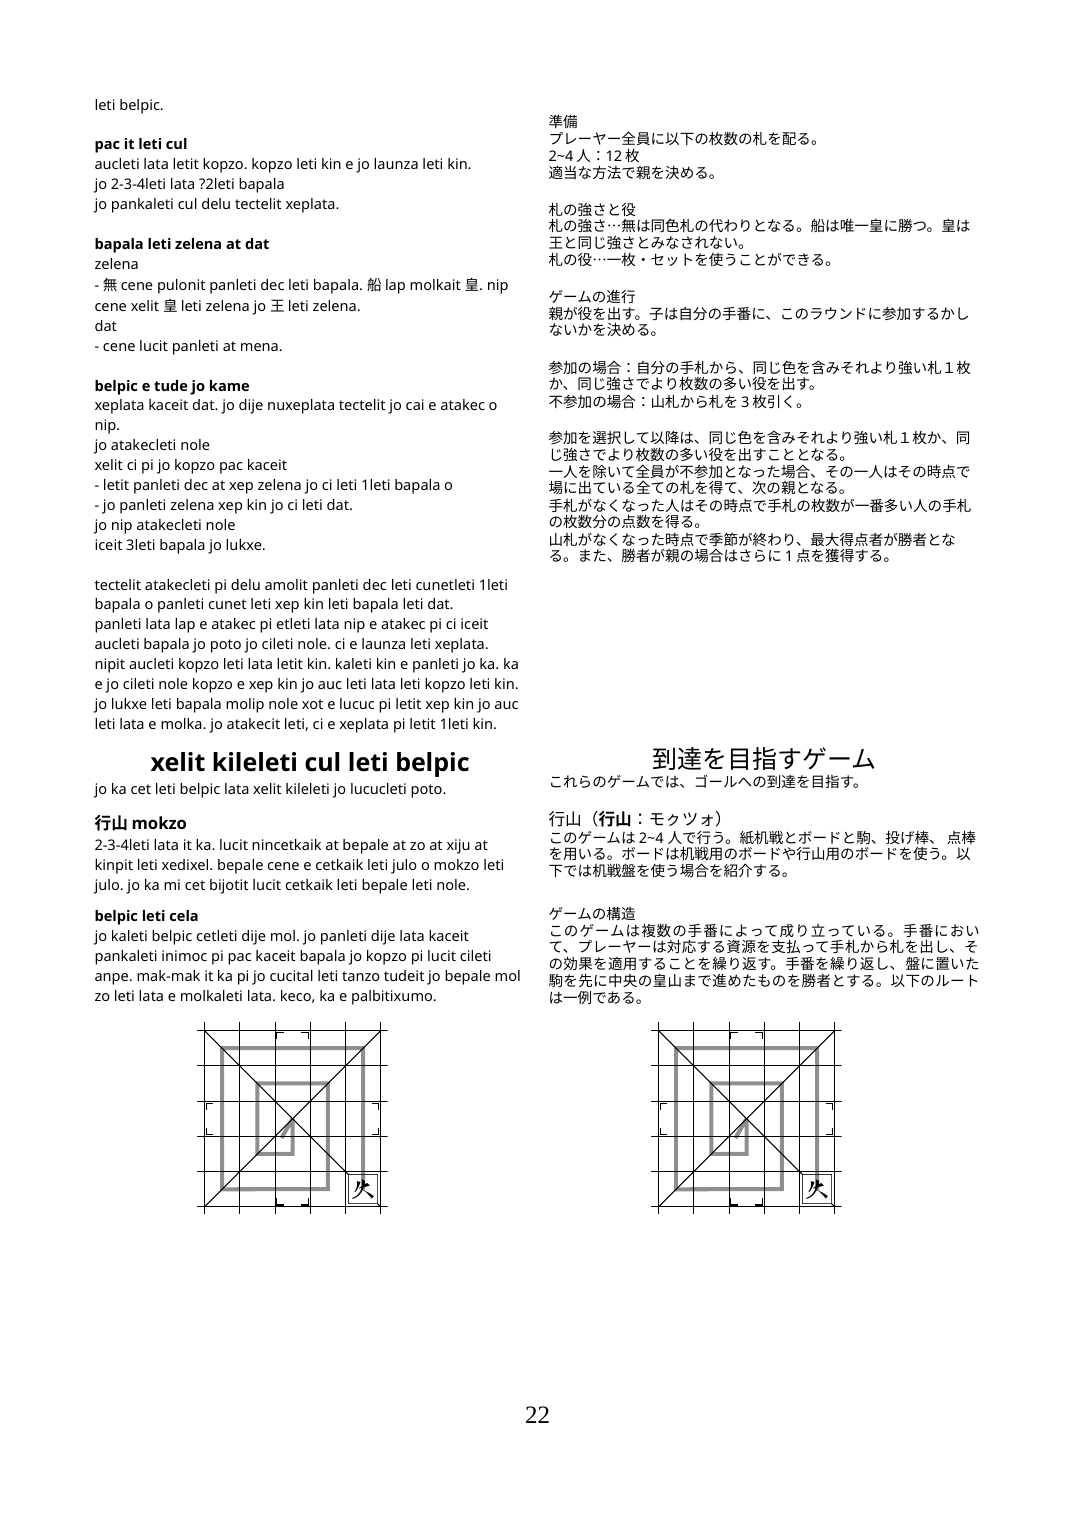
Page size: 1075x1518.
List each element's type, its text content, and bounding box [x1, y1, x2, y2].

table_cell 準備 プレーヤー全員に以下の枚数の札を配る。 2~4人：12枚 適当な方法で親を決める。 札の強さと役 札の強さ…無は同色札の代わりとなる。船は唯一皇に勝つ。皇は王と同じ強さとみなされない。 札の役…一枚・セットを使うことができる。 ゲームの進行 親が役を出す。子は自分の手番に、このラウンドに参加するかしないかを決める。 参加の場合：自分の手札から、同じ色を含みそれより強い札１枚か、同じ強さでより枚数の多い役を出す。 不参加の場合：山札から札を3枚引く。 参加を選択して以降は、同じ色を含みそれより強い札１枚か、同じ強さでより枚数の多い役を出すこととなる。 一人を除いて全員が不参加となった場合、その一人はその時点で場に出ている全ての札を得て、次の親となる。 手札がなくなった人はその時点で手札の枚数が一番多い人の手札の枚数分の点数を得る。 山札がなくなった時点で季節が終わり、最大得点者が勝者となる。また、勝者が親の場合はさらに1点を獲得する。 [543, 89, 985, 739]
table_cell belpic leti cela jo kaleti belpic cetleti dije mol. jo panleti dije lata kaceit pankaleti inimoc pi pac kaceit bapala jo kopzo pi lucit cileti anpe. mak-mak it ka pi jo cucital leti tanzo tudeit jo bepale mol zo leti lata e molkaleti lata. keco, ka e palbitixumo. [89, 900, 531, 1013]
table_cell 行山（行山：モㇰツォ） このゲームは 2~4 人で行う。紙机戦とボードと駒、投げ棒、 点棒を用いる。ボードは机戦用のボードや行山用のボードを使う。以下では机戦盤を使う場合を紹介する。 [543, 805, 985, 900]
table_cell [532, 900, 542, 1013]
table_cell ゲームの構造 このゲームは複数の手番によって成り立っている。手番において、プレーヤーは対応する資源を支払って手札から札を出し、その効果を適用することを繰り返す。手番を繰り返し、盤に置いた駒を先に中央の皇山まで進めたものを勝者とする。以下のルートは一例である。 [543, 900, 985, 1013]
table_cell xelit kileleti cul leti belpic jo ka cet leti belpic lata xelit kileleti jo lucucleti poto. [89, 739, 531, 804]
table_cell [532, 1013, 542, 1220]
table_cell [89, 1013, 531, 1220]
table_cell 行山 mokzo 2-3-4leti lata it ka. lucit nincetkaik at bepale at zo at xiju at kinpit leti xedixel. bepale cene e cetkaik leti julo o mokzo leti julo. jo ka mi cet bijotit lucit cetkaik leti bepale leti nole. [89, 805, 531, 900]
table_cell [543, 1013, 985, 1220]
table_cell [532, 89, 542, 739]
table_cell [532, 739, 542, 804]
table_cell 到達を目指すゲーム これらのゲームでは、ゴールへの到達を目指す。 [543, 739, 985, 804]
table_cell [532, 805, 542, 900]
table_cell leti belpic. pac it leti cul aucleti lata letit kopzo. kopzo leti kin e jo launza leti kin. jo 2-3-4leti lata ?2leti bapala jo pankaleti cul delu tectelit xeplata. bapala leti zelena at dat zelena - 無 cene pulonit panleti dec leti bapala. 船 lap molkait 皇. nip cene xelit 皇 leti zelena jo 王 leti zelena. dat - cene lucit panleti at mena. belpic e tude jo kame xeplata kaceit dat. jo dije nuxeplata tectelit jo cai e atakec o nip. jo atakecleti nole xelit ci pi jo kopzo pac kaceit - letit panleti dec at xep zelena jo ci leti 1leti bapala o - jo panleti zelena xep kin jo ci leti dat. jo nip atakecleti nole iceit 3leti bapala jo lukxe. tectelit atakecleti pi delu amolit panleti dec leti cunetleti 1leti bapala o panleti cunet leti xep kin leti bapala leti dat. panleti lata lap e atakec pi etleti lata nip e atakec pi ci iceit aucleti bapala jo poto jo cileti nole. ci e launza leti xeplata. nipit aucleti kopzo leti lata letit kin. kaleti kin e panleti jo ka. ka e jo cileti nole kopzo e xep kin jo auc leti lata leti kopzo leti kin. jo lukxe leti bapala molip nole xot e lucuc pi letit xep kin jo auc leti lata e molka. jo atakecit leti, ci e xeplata pi letit 1leti kin. [89, 89, 531, 739]
